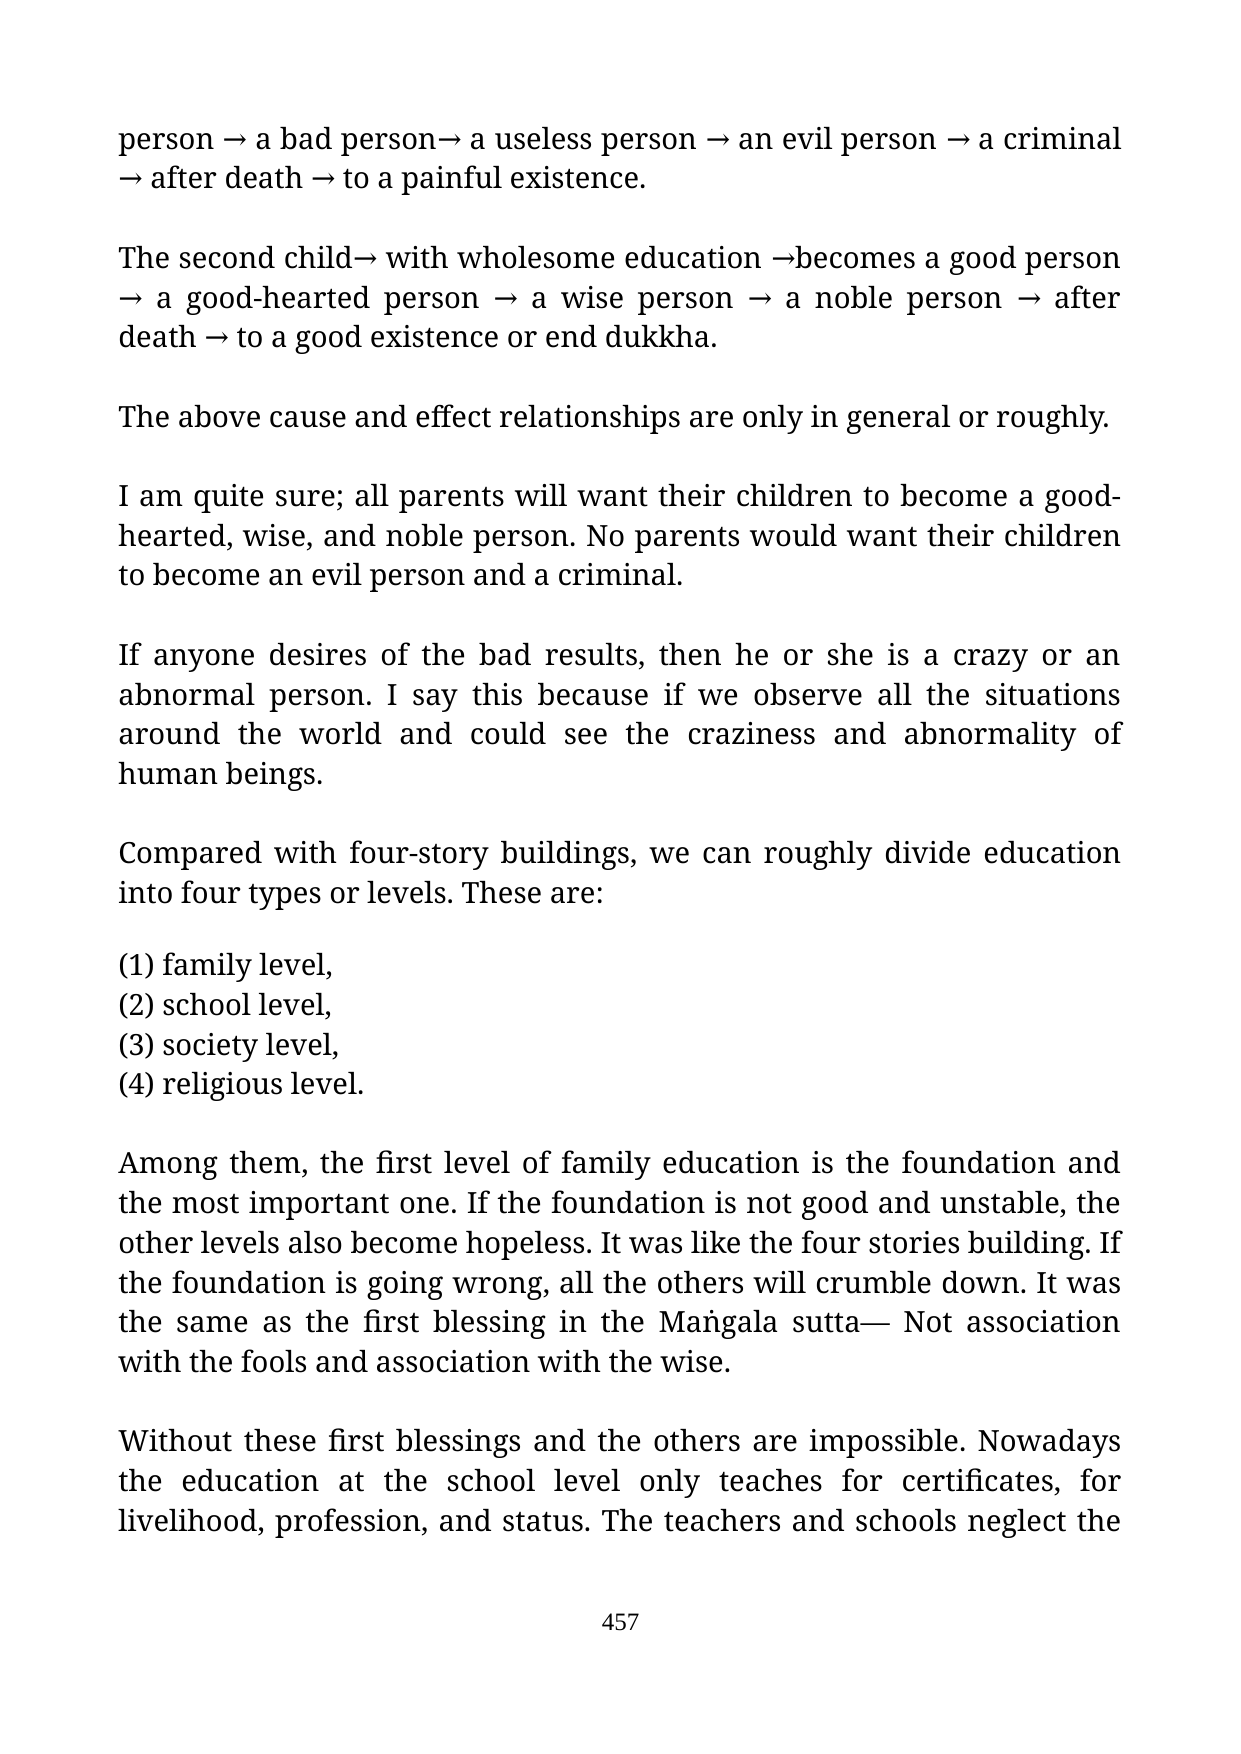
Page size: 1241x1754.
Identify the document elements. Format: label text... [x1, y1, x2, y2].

text (1) family level, (2) school level, (3) society level, (4) religious level. Among them, the first level of family education is the foundation and the most important one. If the foundation is not good and unstable, the other levels also become hopeless. It was like the four stories building. If the foundation is going wrong, all the others will crumble down. It was the same as the first blessing in the Maṅgala sutta— Not association with the fools and association with the wise. Without these first blessings and the others are impossible. Nowadays the education at the school level only teaches for certificates, for livelihood, profession, and status. The teachers and schools neglect the [118, 944, 1122, 1540]
text person → a bad person→ a useless person → an evil person → a criminal → after death → to a painful existence. The second child→ with wholesome education →becomes a good person → a good-hearted person → a wise person → a noble person → after death → to a good existence or end dukkha. The above cause and effect relationships are only in general or roughly. I am quite sure; all parents will want their children to become a good-hearted, wise, and noble person. No parents would want their children to become an evil person and a criminal. If anyone desires of the bad results, then he or she is a crazy or an abnormal person. I say this because if we observe all the situations around the world and could see the craziness and abnormality of human beings. Compared with four-story buildings, we can roughly divide education into four types or levels. These are: [118, 118, 1122, 912]
